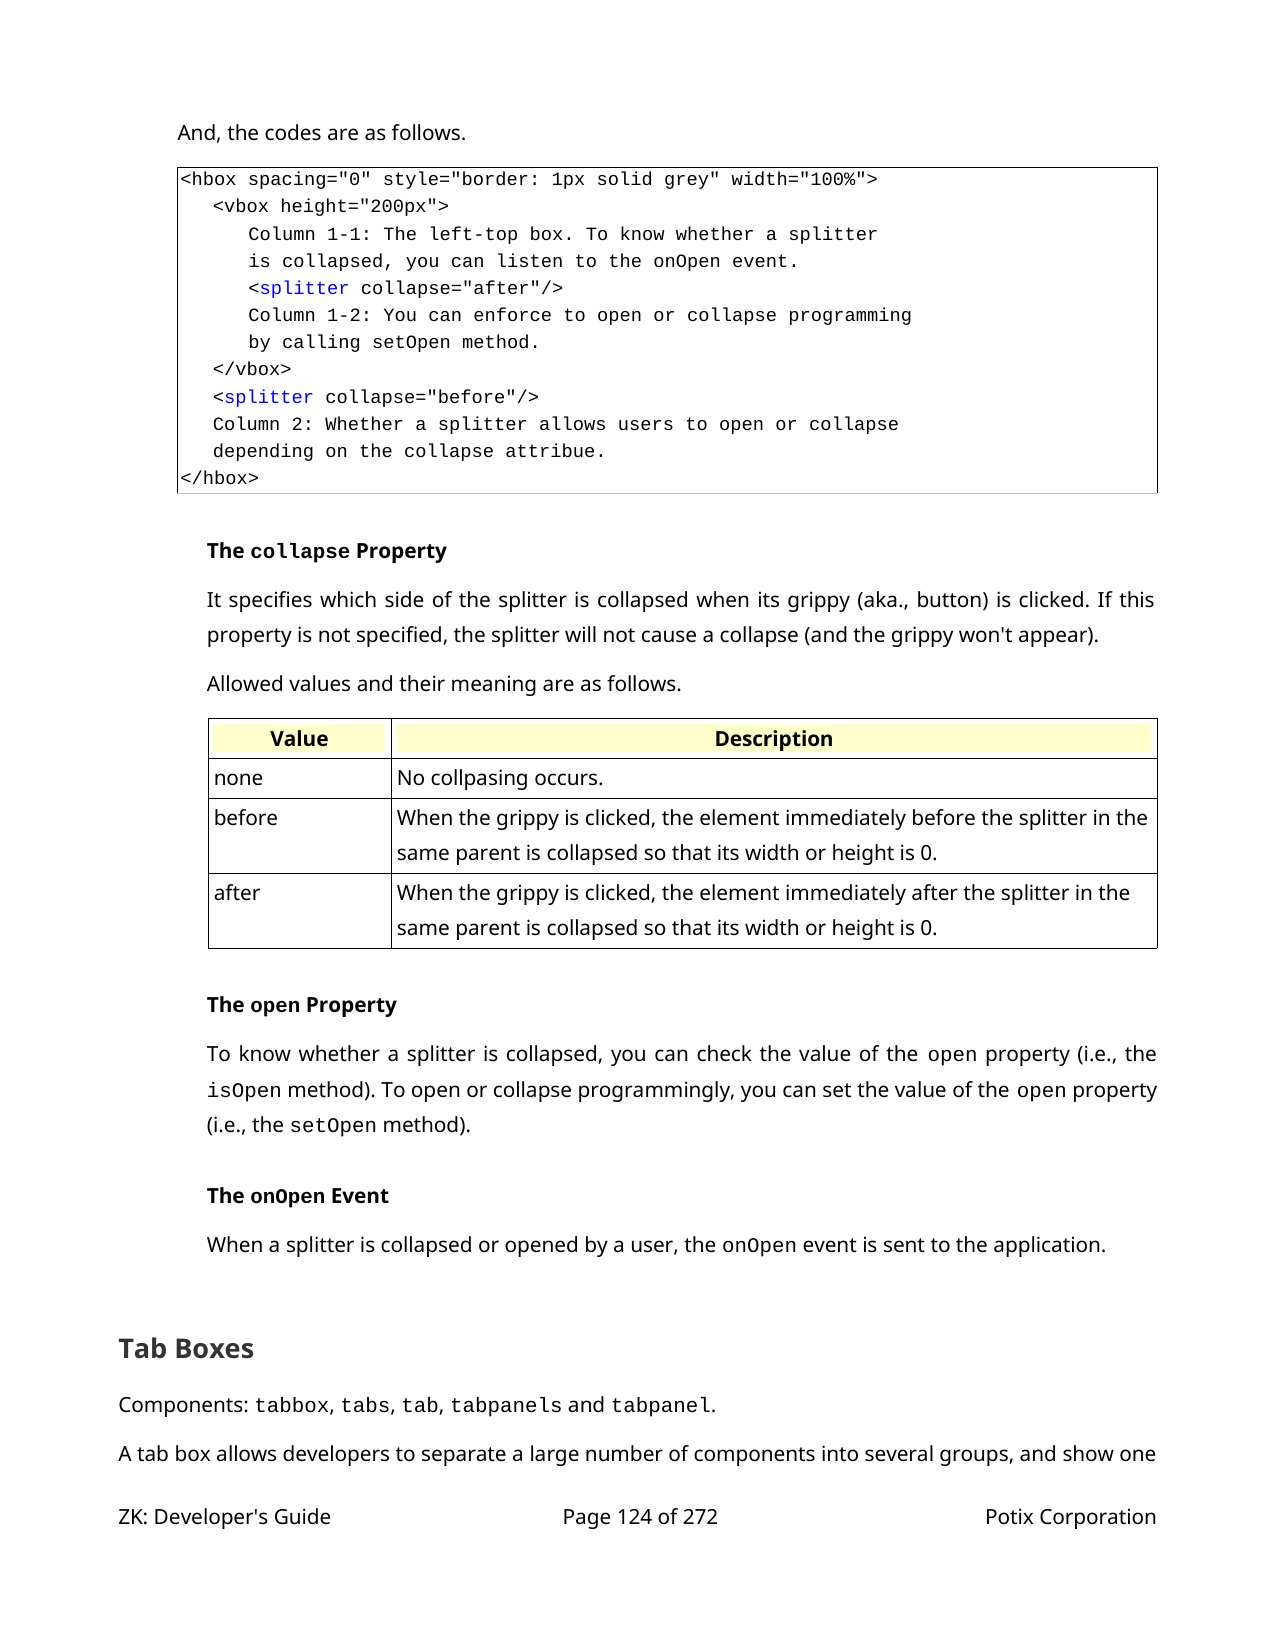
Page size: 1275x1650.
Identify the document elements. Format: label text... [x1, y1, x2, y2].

text And, the codes are as follows. [177, 118, 1157, 146]
text </hbox> [178, 466, 1157, 493]
text Components: tabbox, tabs, tab, tabpanels and tabpanel. [118, 1390, 1157, 1419]
text </vbox> [178, 357, 1157, 382]
text <splitter collapse="after"/> [178, 276, 1157, 300]
text Column 1-2: You can enforce to open or collapse programming [178, 303, 1157, 327]
text depending on the collapse attribue. [178, 439, 1157, 463]
text Column 1-1: The left-top box. To know whether a splitter [178, 221, 1157, 246]
text Column 2: Whether a splitter allows users to open or collapse [178, 412, 1157, 436]
table_cell before [209, 799, 391, 872]
text It specifies which side of the splitter is collapsed when its grippy (aka., button) is clicked. If this property is not specified, the splitter will not cause a collapse (and the grippy won't appear). [207, 585, 1157, 648]
table_cell none [209, 759, 391, 797]
text A tab box allows developers to separate a large number of components into several groups, and show one [118, 1439, 1157, 1468]
text by calling setOpen method. [178, 330, 1157, 354]
table_cell after [209, 874, 391, 947]
subtitle The collapse Property [207, 536, 1157, 564]
table_header Description [392, 719, 1157, 758]
text Allowed values and their meaning are as follows. [207, 669, 1157, 697]
table_cell No collpasing occurs. [392, 759, 1157, 797]
table_cell When the grippy is clicked, the element immediately after the splitter in the same parent is collapsed so that its width or height is 0. [392, 874, 1157, 947]
subtitle The onOpen Event [207, 1181, 1157, 1210]
text <hbox spacing="0" style="border: 1px solid grey" width="100%"> [178, 168, 1157, 191]
text When a splitter is collapsed or opened by a user, the onOpen event is sent to the application. [207, 1231, 1157, 1259]
text <vbox height="200px"> [178, 194, 1157, 218]
text To know whether a splitter is collapsed, you can check the value of the open property (i.e., the isOpen method). To open or collapse programmingly, you can set the value of the open property (i.e., the setOpen method). [207, 1039, 1157, 1139]
table_header Value [209, 719, 391, 758]
table_cell When the grippy is clicked, the element immediately before the splitter in the same parent is collapsed so that its width or height is 0. [392, 799, 1157, 872]
text is collapsed, you can listen to the onOpen event. [178, 248, 1157, 273]
subtitle Tab Boxes [118, 1330, 1157, 1367]
text <splitter collapse="before"/> [178, 384, 1157, 409]
subtitle The open Property [207, 990, 1157, 1019]
